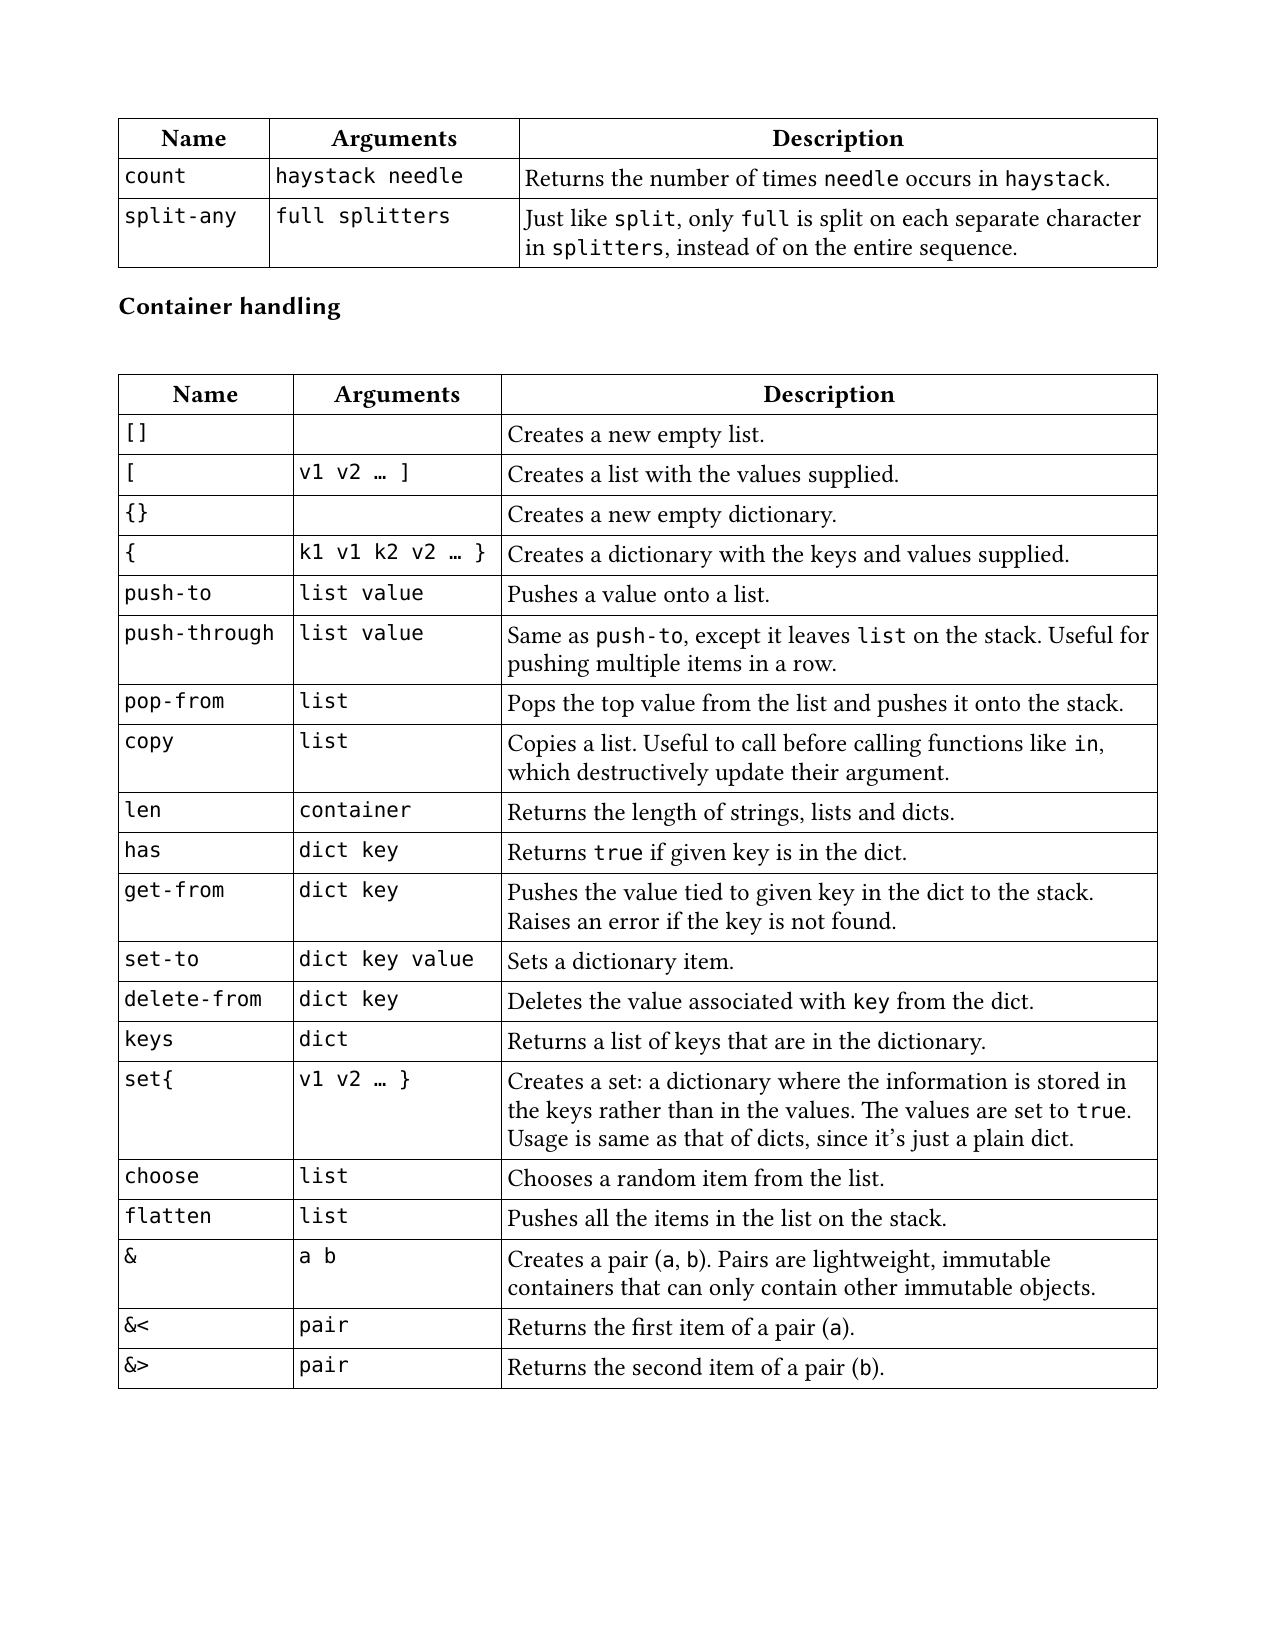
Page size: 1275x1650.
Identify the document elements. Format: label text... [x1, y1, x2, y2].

table_cell get-from [119, 874, 293, 941]
table_cell Returns true if given key is in the dict. [502, 833, 1157, 872]
table_cell copy [119, 725, 293, 792]
table_cell dict key [294, 874, 501, 941]
table_header Description [502, 375, 1157, 414]
table_cell haystack needle [270, 159, 519, 198]
table_cell [294, 496, 501, 534]
table_cell Creates a new empty list. [502, 415, 1157, 454]
table_cell Copies a list. Useful to call before calling functions like in, which destructively update their argument. [502, 725, 1157, 792]
table_cell Pushes the value tied to given key in the dict to the stack. Raises an error if the key is not found. [502, 874, 1157, 941]
table_cell Returns the first item of a pair (a). [502, 1309, 1157, 1347]
table_cell Just like split, only full is split on each separate character in splitters, instead of on the entire sequence. [520, 199, 1157, 267]
table_cell Creates a new empty dictionary. [502, 496, 1157, 534]
table_cell flatten [119, 1200, 293, 1239]
table_cell pop-from [119, 685, 293, 723]
table_cell [ [119, 455, 293, 494]
table_cell dict key [294, 833, 501, 872]
table_header Name [119, 375, 293, 414]
table_cell has [119, 833, 293, 872]
table_cell len [119, 793, 293, 832]
table_cell Creates a dictionary with the keys and values supplied. [502, 536, 1157, 575]
table_cell Returns the number of times needle occurs in haystack. [520, 159, 1157, 198]
table_header Name [119, 119, 269, 158]
table_cell a b [294, 1240, 501, 1307]
table_cell Creates a set: a dictionary where the information is stored in the keys rather than in the values. The values are set to true. Usage is same as that of dicts, since it’s just a plain dict. [502, 1062, 1157, 1158]
table_cell list value [294, 616, 501, 683]
table_cell dict key value [294, 942, 501, 981]
table_cell k1 v1 k2 v2 … } [294, 536, 501, 575]
table_cell [294, 415, 501, 454]
table_cell [] [119, 415, 293, 454]
table_cell dict key [294, 982, 501, 1021]
table_cell v1 v2 … } [294, 1062, 501, 1158]
table_cell Chooses a random item from the list. [502, 1160, 1157, 1199]
table_cell push-through [119, 616, 293, 683]
table_cell list [294, 685, 501, 723]
table_header Description [520, 119, 1157, 158]
table_cell Returns a list of keys that are in the dictionary. [502, 1022, 1157, 1061]
table_header Arguments [270, 119, 519, 158]
table_cell Deletes the value associated with key from the dict. [502, 982, 1157, 1021]
table_cell split-any [119, 199, 269, 267]
table_cell &> [119, 1349, 293, 1388]
table_cell pair [294, 1349, 501, 1388]
table_cell set{ [119, 1062, 293, 1158]
table_cell list [294, 1160, 501, 1199]
table_cell Returns the length of strings, lists and dicts. [502, 793, 1157, 832]
table_cell set-to [119, 942, 293, 981]
table_cell Creates a list with the values supplied. [502, 455, 1157, 494]
table_cell &< [119, 1309, 293, 1347]
table_cell Pops the top value from the list and pushes it onto the stack. [502, 685, 1157, 723]
table_cell Sets a dictionary item. [502, 942, 1157, 981]
table_cell Returns the second item of a pair (b). [502, 1349, 1157, 1388]
table_cell {} [119, 496, 293, 534]
table_cell delete-from [119, 982, 293, 1021]
table_cell { [119, 536, 293, 575]
table_cell Pushes all the items in the list on the stack. [502, 1200, 1157, 1239]
table_cell Creates a pair (a, b). Pairs are lightweight, immutable containers that can only contain other immutable objects. [502, 1240, 1157, 1307]
table_header Arguments [294, 375, 501, 414]
table_cell full splitters [270, 199, 519, 267]
subtitle Container handling [118, 292, 1157, 321]
table_cell dict [294, 1022, 501, 1061]
table_cell container [294, 793, 501, 832]
table_cell Same as push-to, except it leaves list on the stack. Useful for pushing multiple items in a row. [502, 616, 1157, 683]
table_cell keys [119, 1022, 293, 1061]
table_cell list [294, 725, 501, 792]
table_cell v1 v2 … ] [294, 455, 501, 494]
table_cell list [294, 1200, 501, 1239]
table_cell & [119, 1240, 293, 1307]
table_cell pair [294, 1309, 501, 1347]
table_cell push-to [119, 576, 293, 615]
table_cell Pushes a value onto a list. [502, 576, 1157, 615]
table_cell list value [294, 576, 501, 615]
table_cell choose [119, 1160, 293, 1199]
table_cell count [119, 159, 269, 198]
